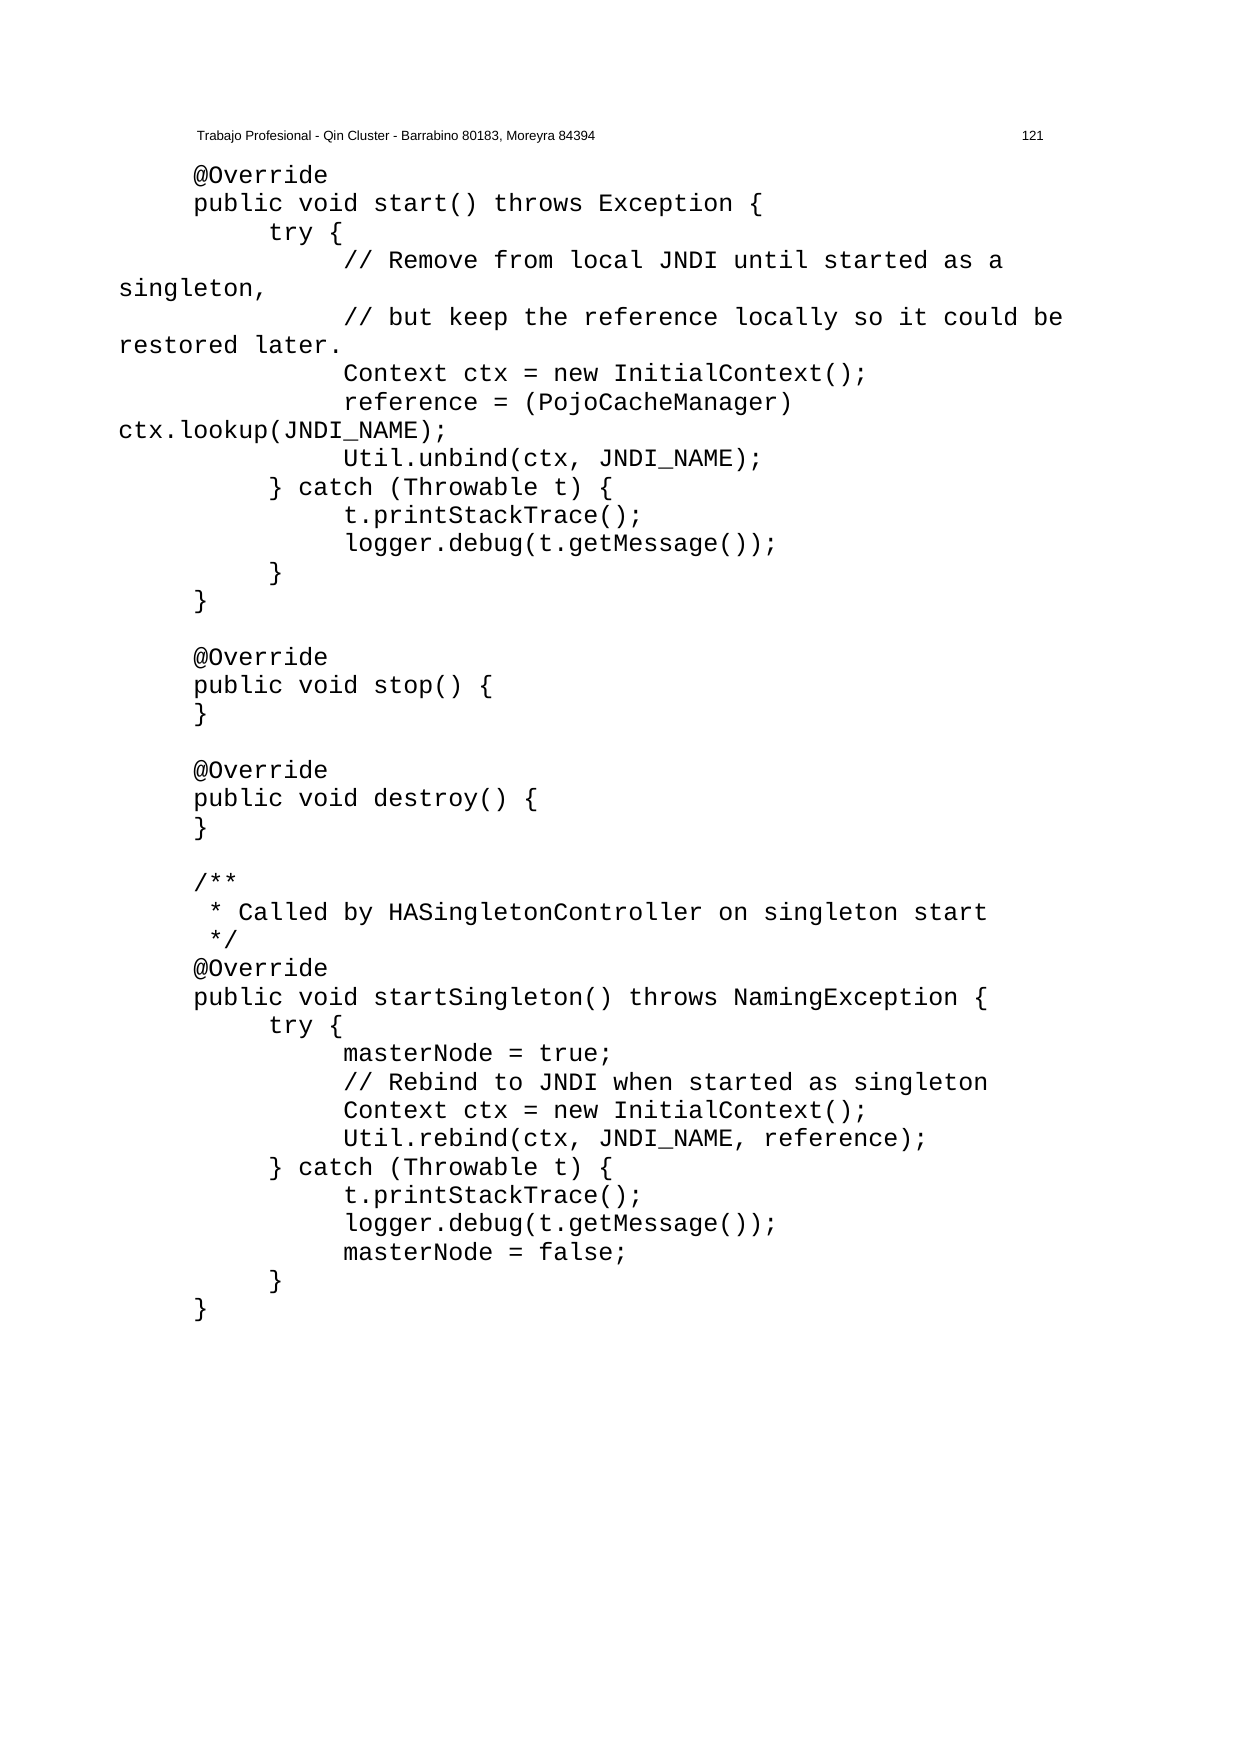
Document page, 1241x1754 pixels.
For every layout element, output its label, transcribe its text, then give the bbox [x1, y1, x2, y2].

text } [118, 814, 1122, 842]
text @Override [118, 162, 1122, 191]
text public void stop() { [118, 672, 1122, 701]
text * Called by HASingletonController on singleton start [118, 899, 1122, 927]
text } catch (Throwable t) { [118, 474, 1122, 502]
text public void startSingleton() throws NamingException { [118, 984, 1122, 1012]
text // Rebind to JNDI when started as singleton [118, 1069, 1122, 1097]
text Util.unbind(ctx, JNDI_NAME); [118, 446, 1122, 474]
text Context ctx = new InitialContext(); [118, 361, 1122, 389]
text t.printStackTrace(); [118, 1182, 1122, 1211]
text Context ctx = new InitialContext(); [118, 1097, 1122, 1126]
text logger.debug(t.getMessage()); [118, 1211, 1122, 1239]
text @Override [118, 956, 1122, 984]
text } catch (Throwable t) { [118, 1154, 1122, 1182]
text reference = (PojoCacheManager) ctx.lookup(JNDI_NAME); [118, 389, 1122, 446]
text try { [118, 219, 1122, 247]
text } [118, 559, 1122, 587]
text /** [118, 871, 1122, 899]
text @Override [118, 757, 1122, 786]
text public void destroy() { [118, 786, 1122, 814]
text logger.debug(t.getMessage()); [118, 531, 1122, 559]
text // Remove from local JNDI until started as a singleton, [118, 247, 1122, 304]
text try { [118, 1012, 1122, 1041]
text } [118, 587, 1122, 616]
text public void start() throws Exception { [118, 191, 1122, 219]
text } [118, 701, 1122, 729]
text // but keep the reference locally so it could be restored later. [118, 304, 1122, 361]
text Util.rebind(ctx, JNDI_NAME, reference); [118, 1126, 1122, 1154]
text } [118, 1267, 1122, 1296]
text } [118, 1296, 1122, 1324]
text @Override [118, 644, 1122, 672]
text t.printStackTrace(); [118, 502, 1122, 531]
text */ [118, 927, 1122, 956]
text masterNode = true; [118, 1041, 1122, 1069]
text masterNode = false; [118, 1239, 1122, 1267]
